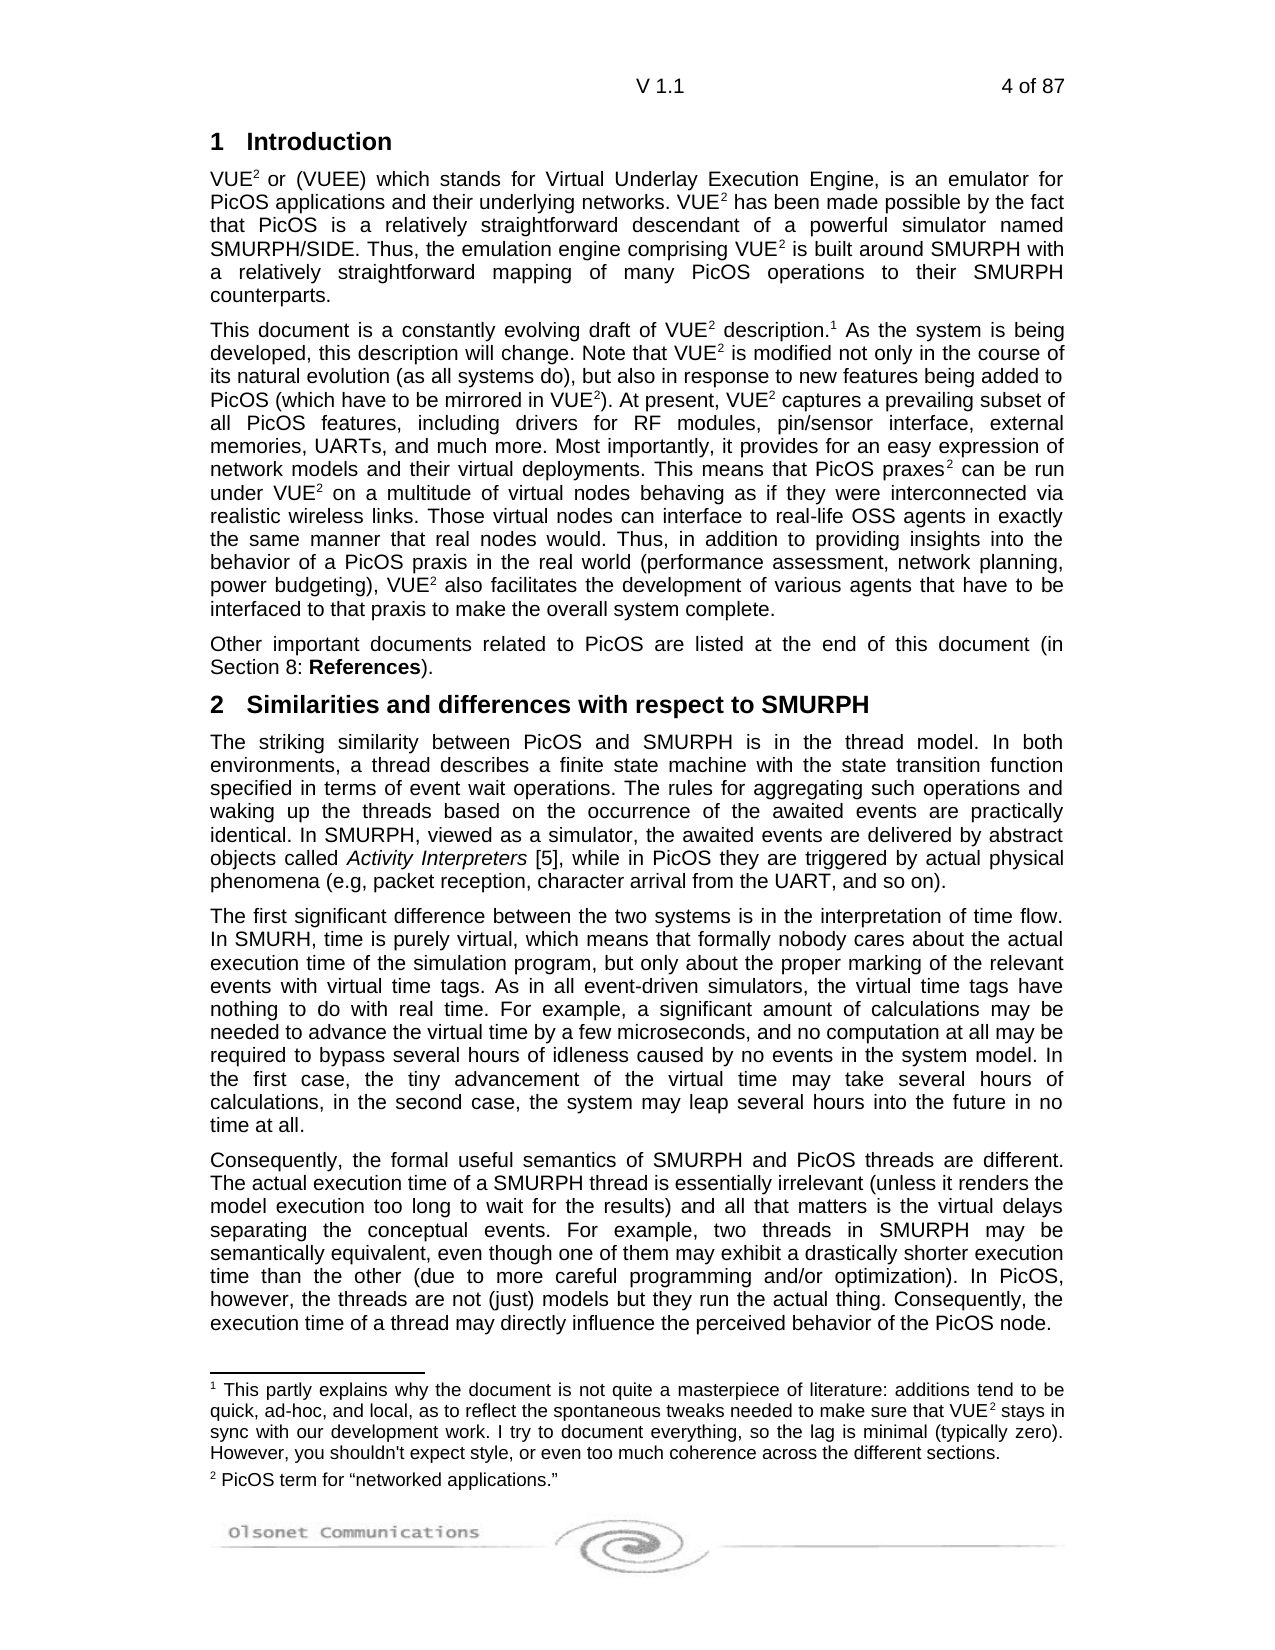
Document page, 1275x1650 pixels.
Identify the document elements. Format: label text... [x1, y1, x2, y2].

text Other important documents related to PicOS are listed at the end of this document (in Section 8: References). [210, 632, 1065, 679]
picture [210, 1504, 1065, 1596]
subtitle Introduction [210, 128, 1065, 156]
text VUE2 or (VUEE) which stands for Virtual Underlay Execution Engine, is an emulator for PicOS applications and their underlying networks. VUE2 has been made possible by the fact that PicOS is a relatively straightforward descendant of a powerful simulator named SMURPH/SIDE. Thus, the emulation engine comprising VUE2 is built around SMURPH with a relatively straightforward mapping of many PicOS operations to their SMURPH counterparts. [210, 167, 1065, 307]
text The striking similarity between PicOS and SMURPH is in the thread model. In both environments, a thread describes a finite state machine with the state transition function specified in terms of event wait operations. The rules for aggregating such operations and waking up the threads based on the occurrence of the awaited events are practically identical. In SMURPH, viewed as a simulator, the awaited events are delivered by abstract objects called Activity Interpreters [5], while in PicOS they are triggered by actual physical phenomena (e.g, packet reception, character arrival from the UART, and so on). [210, 730, 1065, 893]
text The first significant difference between the two systems is in the interpretation of time flow. In SMURH, time is purely virtual, which means that formally nobody cares about the actual execution time of the simulation program, but only about the proper marking of the relevant events with virtual time tags. As in all event-driven simulators, the virtual time tags have nothing to do with real time. For example, a significant amount of calculations may be needed to advance the virtual time by a few microseconds, and no computation at all may be required to bypass several hours of idleness caused by no events in the system model. In the first case, the tiny advancement of the virtual time may take several hours of calculations, in the second case, the system may leap several hours into the future in no time at all. [210, 904, 1065, 1137]
subtitle Similarities and differences with respect to SMURPH [210, 691, 1065, 718]
text This partly explains why the document is not quite a masterpiece of literature: additions tend to be quick, ad-hoc, and local, as to reflect the spontaneous tweaks needed to make sure that VUE2 stays in sync with our development work. I try to document everything, so the lag is minimal (typically zero). However, you shouldn't expect style, or even too much coherence across the different sections. [210, 1379, 1065, 1463]
text Consequently, the formal useful semantics of SMURPH and PicOS threads are different. The actual execution time of a SMURPH thread is essentially irrelevant (unless it renders the model execution too long to wait for the results) and all that matters is the virtual delays separating the conceptual events. For example, two threads in SMURPH may be semantically equivalent, even though one of them may exhibit a drastically shorter execution time than the other (due to more careful programming and/or optimization). In PicOS, however, the threads are not (just) models but they run the actual thing. Consequently, the execution time of a thread may directly influence the perceived behavior of the PicOS node. [210, 1149, 1065, 1334]
text PicOS term for “networked applications.” [210, 1469, 1065, 1490]
text This document is a constantly evolving draft of VUE2 description. As the system is being developed, this description will change. Note that VUE2 is modified not only in the course of its natural evolution (as all systems do), but also in response to new features being added to PicOS (which have to be mirrored in VUE2). At present, VUE2 captures a prevailing subset of all PicOS features, including drivers for RF modules, pin/sensor interface, external memories, UARTs, and much more. Most importantly, it provides for an easy expression of network models and their virtual deployments. This means that PicOS praxes can be run under VUE2 on a multitude of virtual nodes behaving as if they were interconnected via realistic wireless links. Those virtual nodes can interface to real-life OSS agents in exactly the same manner that real nodes would. Thus, in addition to providing insights into the behavior of a PicOS praxis in the real world (performance assessment, network planning, power budgeting), VUE2 also facilitates the development of various agents that have to be interfaced to that praxis to make the overall system complete. [210, 318, 1065, 621]
